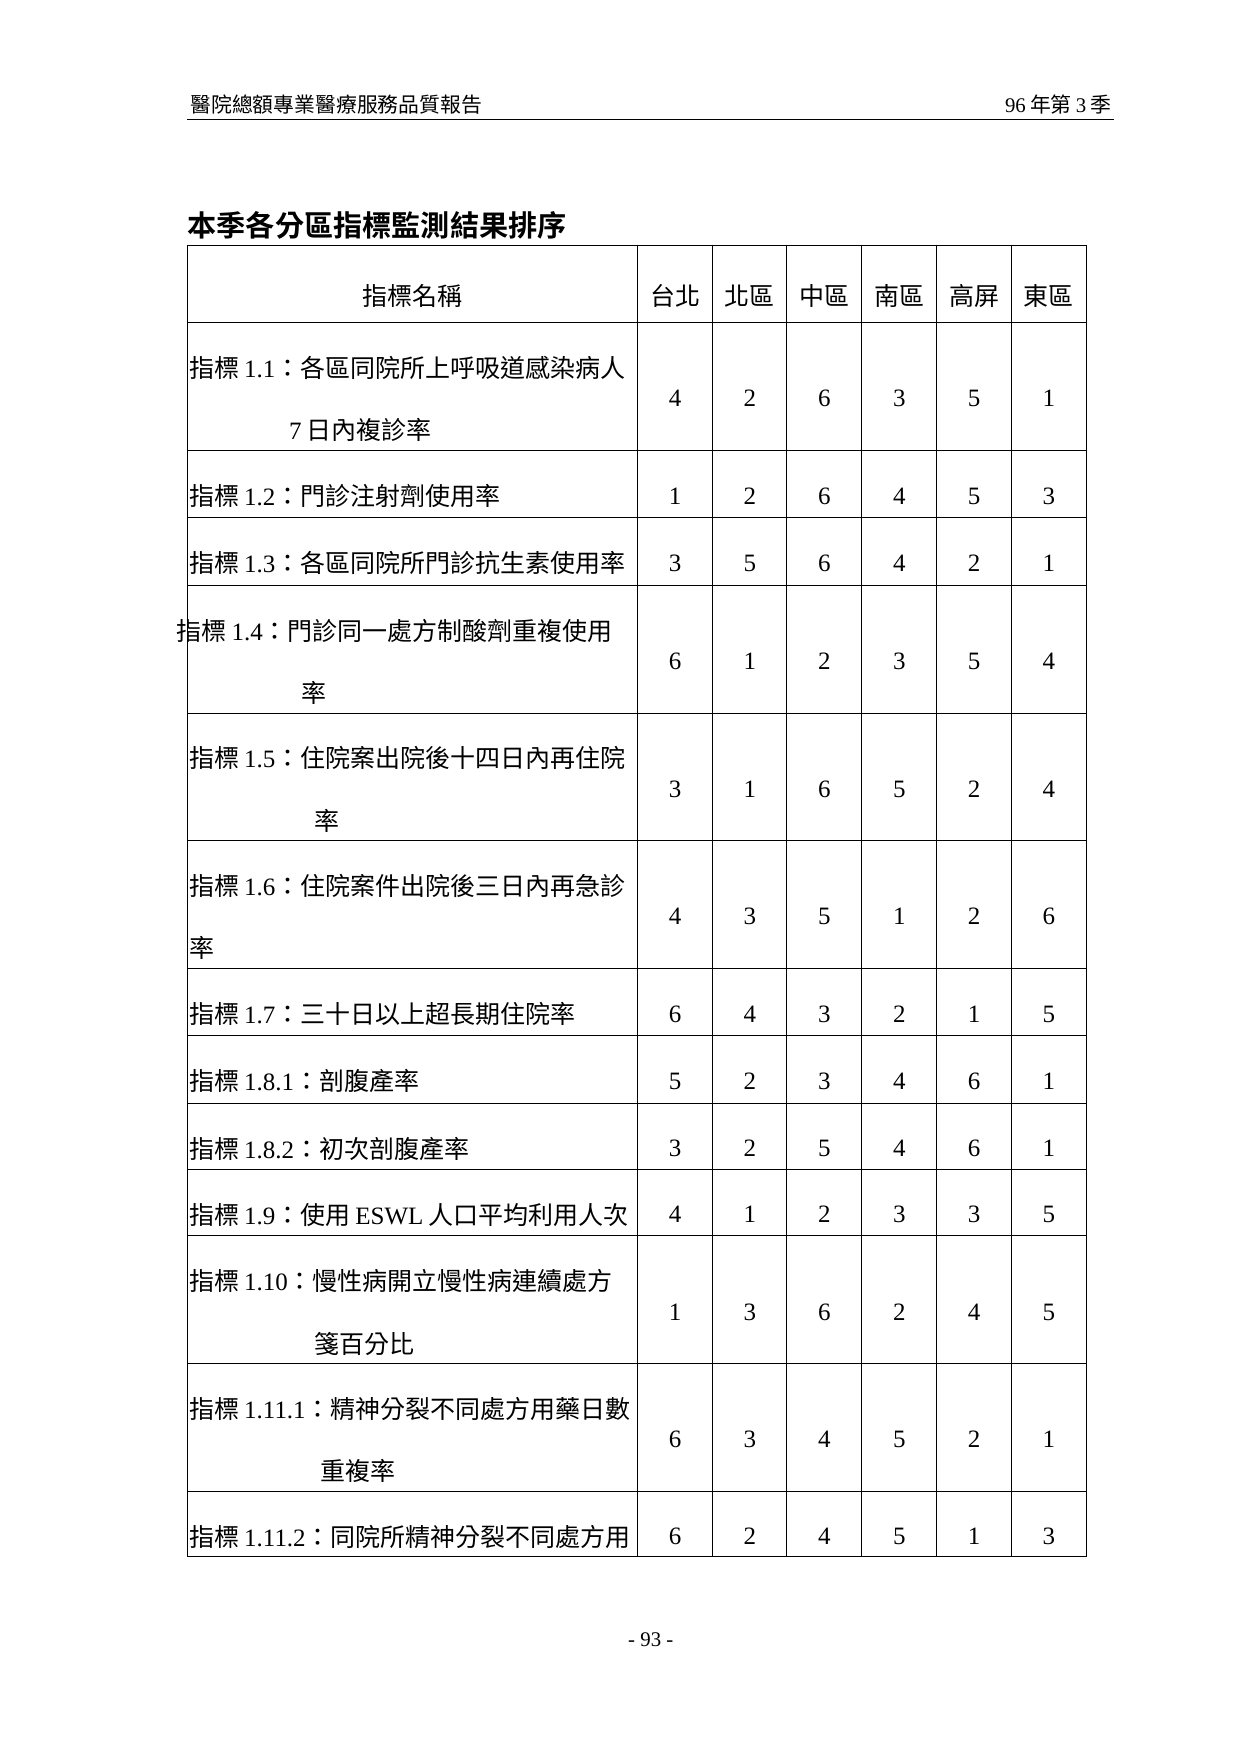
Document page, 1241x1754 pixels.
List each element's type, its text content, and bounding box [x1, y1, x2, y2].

table_cell 5 [1012, 1236, 1086, 1363]
table_cell 3 [713, 1364, 786, 1491]
table_cell 4 [862, 451, 936, 517]
table_cell 3 [862, 1170, 936, 1235]
table_cell 5 [787, 1104, 861, 1169]
table_header 指標名稱 [188, 246, 637, 322]
table_cell 3 [713, 841, 786, 968]
table_cell 4 [1012, 586, 1086, 712]
table_cell 2 [713, 1492, 786, 1556]
table_cell 5 [1012, 1170, 1086, 1235]
text 本季各分區指標監測結果排序 [187, 182, 1114, 244]
table_cell 指標1.5：住院案出院後十四日內再住院率 [188, 714, 637, 840]
table_cell 指標1.9：使用ESWL人口平均利用人次 [188, 1170, 637, 1235]
table_cell 1 [862, 841, 936, 968]
table_cell 2 [937, 1364, 1011, 1491]
table_cell 6 [937, 1036, 1011, 1103]
table_cell 4 [713, 969, 786, 1035]
table_header 北區 [713, 246, 786, 322]
table_header 東區 [1012, 246, 1086, 322]
table_cell 5 [862, 1364, 936, 1491]
table_cell 1 [713, 586, 786, 712]
table_cell 6 [787, 451, 861, 517]
table_cell 指標1.1：各區同院所上呼吸道感染病人7日內複診率 [188, 323, 637, 450]
table_cell 6 [787, 518, 861, 585]
table_cell 4 [787, 1364, 861, 1491]
table_cell 1 [638, 451, 712, 517]
table_cell 1 [1012, 1036, 1086, 1103]
table_cell 指標1.4：門診同一處方制酸劑重複使用率 [188, 586, 637, 712]
table_cell 1 [937, 969, 1011, 1035]
table_cell 6 [638, 1364, 712, 1491]
table_cell 3 [787, 969, 861, 1035]
table_cell 3 [638, 1104, 712, 1169]
table_cell 6 [787, 714, 861, 840]
table_cell 4 [638, 323, 712, 450]
table_cell 2 [787, 586, 861, 712]
table_cell 5 [937, 586, 1011, 712]
table_header 高屏 [937, 246, 1011, 322]
table_cell 6 [937, 1104, 1011, 1169]
table_cell 3 [862, 586, 936, 712]
table_cell 指標1.3：各區同院所門診抗生素使用率 [188, 518, 637, 585]
table_cell 1 [638, 1236, 712, 1363]
table_cell 5 [713, 518, 786, 585]
table_cell 5 [862, 714, 936, 840]
table_cell 指標1.7：三十日以上超長期住院率 [188, 969, 637, 1035]
table_cell 6 [638, 586, 712, 712]
table_cell 指標1.8.1：剖腹產率 [188, 1036, 637, 1103]
table_cell 6 [1012, 841, 1086, 968]
table_cell 4 [937, 1236, 1011, 1363]
table_cell 6 [638, 1492, 712, 1556]
table_cell 5 [1012, 969, 1086, 1035]
table_cell 2 [937, 518, 1011, 585]
table_cell 4 [787, 1492, 861, 1556]
table_cell 4 [638, 1170, 712, 1235]
table_cell 2 [713, 1036, 786, 1103]
table_cell 指標1.8.2：初次剖腹產率 [188, 1104, 637, 1169]
table_cell 4 [638, 841, 712, 968]
table_cell 2 [787, 1170, 861, 1235]
table_cell 1 [937, 1492, 1011, 1556]
table_cell 2 [862, 969, 936, 1035]
table_cell 5 [638, 1036, 712, 1103]
table_cell 6 [787, 1236, 861, 1363]
table_cell 4 [1012, 714, 1086, 840]
table_cell 指標1.2：門診注射劑使用率 [188, 451, 637, 517]
table_cell 2 [713, 323, 786, 450]
table_cell 1 [1012, 323, 1086, 450]
table_cell 3 [713, 1236, 786, 1363]
table_cell 1 [713, 1170, 786, 1235]
table_cell 3 [937, 1170, 1011, 1235]
table_cell 3 [1012, 1492, 1086, 1556]
table_cell 1 [1012, 1364, 1086, 1491]
table_cell 指標1.10：慢性病開立慢性病連續處方箋百分比 [188, 1236, 637, 1363]
table_cell 5 [862, 1492, 936, 1556]
table_cell 3 [638, 714, 712, 840]
table_cell 4 [862, 1104, 936, 1169]
table_cell 5 [787, 841, 861, 968]
table_cell 2 [862, 1236, 936, 1363]
table_header 台北 [638, 246, 712, 322]
table_cell 1 [713, 714, 786, 840]
table_cell 2 [937, 841, 1011, 968]
table_cell 1 [1012, 1104, 1086, 1169]
table_cell 3 [638, 518, 712, 585]
table_cell 3 [787, 1036, 861, 1103]
table_cell 5 [937, 323, 1011, 450]
table_cell 2 [713, 451, 786, 517]
table_cell 6 [787, 323, 861, 450]
table_cell 3 [862, 323, 936, 450]
table_header 南區 [862, 246, 936, 322]
table_cell 指標1.6：住院案件出院後三日內再急診率 [188, 841, 637, 968]
table_cell 2 [937, 714, 1011, 840]
table_cell 2 [713, 1104, 786, 1169]
table_cell 3 [1012, 451, 1086, 517]
table_cell 1 [1012, 518, 1086, 585]
table_cell 5 [937, 451, 1011, 517]
table_cell 6 [638, 969, 712, 1035]
table_cell 指標1.11.1：精神分裂不同處方用藥日數重複率 [188, 1364, 637, 1491]
table_cell 指標1.11.2：同院所精神分裂不同處方用 [188, 1492, 637, 1556]
table_cell 4 [862, 1036, 936, 1103]
table_header 中區 [787, 246, 861, 322]
table_cell 4 [862, 518, 936, 585]
